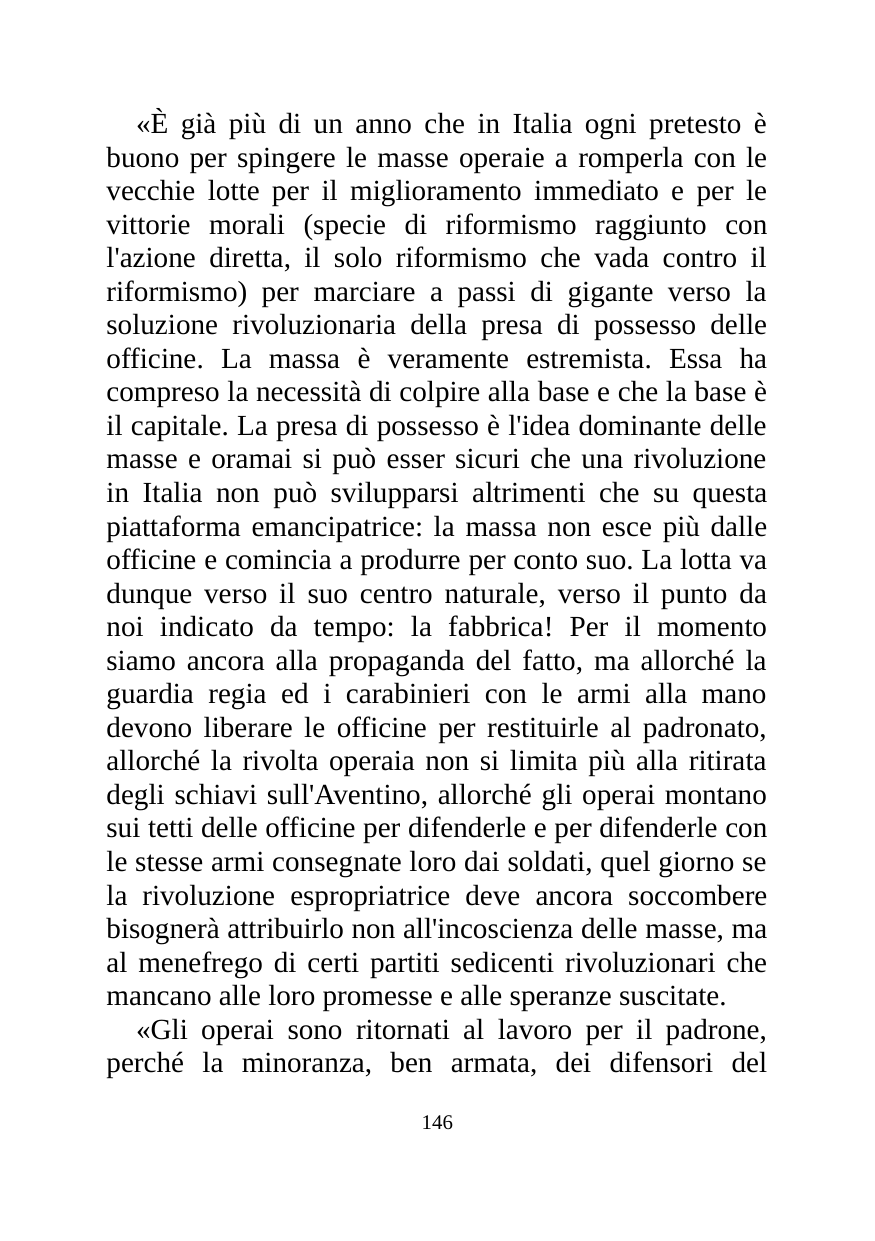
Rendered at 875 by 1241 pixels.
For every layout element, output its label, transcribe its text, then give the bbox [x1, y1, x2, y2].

text «È già più di un anno che in Italia ogni pretesto è buono per spingere le masse operaie a romperla con le vecchie lotte per il miglioramento immediato e per le vittorie morali (specie di riformismo raggiunto con l'azione diretta, il solo riformismo che vada contro il riformismo) per marciare a passi di gigante verso la soluzione rivoluzionaria della presa di possesso delle officine. La massa è veramente estremista. Essa ha compreso la necessità di colpire alla base e che la base è il capitale. La presa di possesso è l'idea dominante delle masse e oramai si può esser sicuri che una rivoluzione in Italia non può svilupparsi altrimenti che su questa piattaforma emancipatrice: la massa non esce più dalle officine e comincia a produrre per conto suo. La lotta va dunque verso il suo centro naturale, verso il punto da noi indicato da tempo: la fabbrica! Per il momento siamo ancora alla propaganda del fatto, ma allorché la guardia regia ed i carabinieri con le armi alla mano devono liberare le officine per restituirle al padronato, allorché la rivolta operaia non si limita più alla ritirata degli schiavi sull'Aventino, allorché gli operai montano sui tetti delle officine per difenderle e per difenderle con le stesse armi consegnate loro dai soldati, quel giorno se la rivoluzione espropriatrice deve ancora soccombere bisognerà attribuirlo non all'incoscienza delle masse, ma al menefrego di certi partiti sedicenti rivoluzionari che mancano alle loro promesse e alle speranze suscitate. [106, 106, 768, 1012]
text «Gli operai sono ritornati al lavoro per il padrone, perché la minoranza, ben armata, dei difensori del [106, 1012, 768, 1079]
